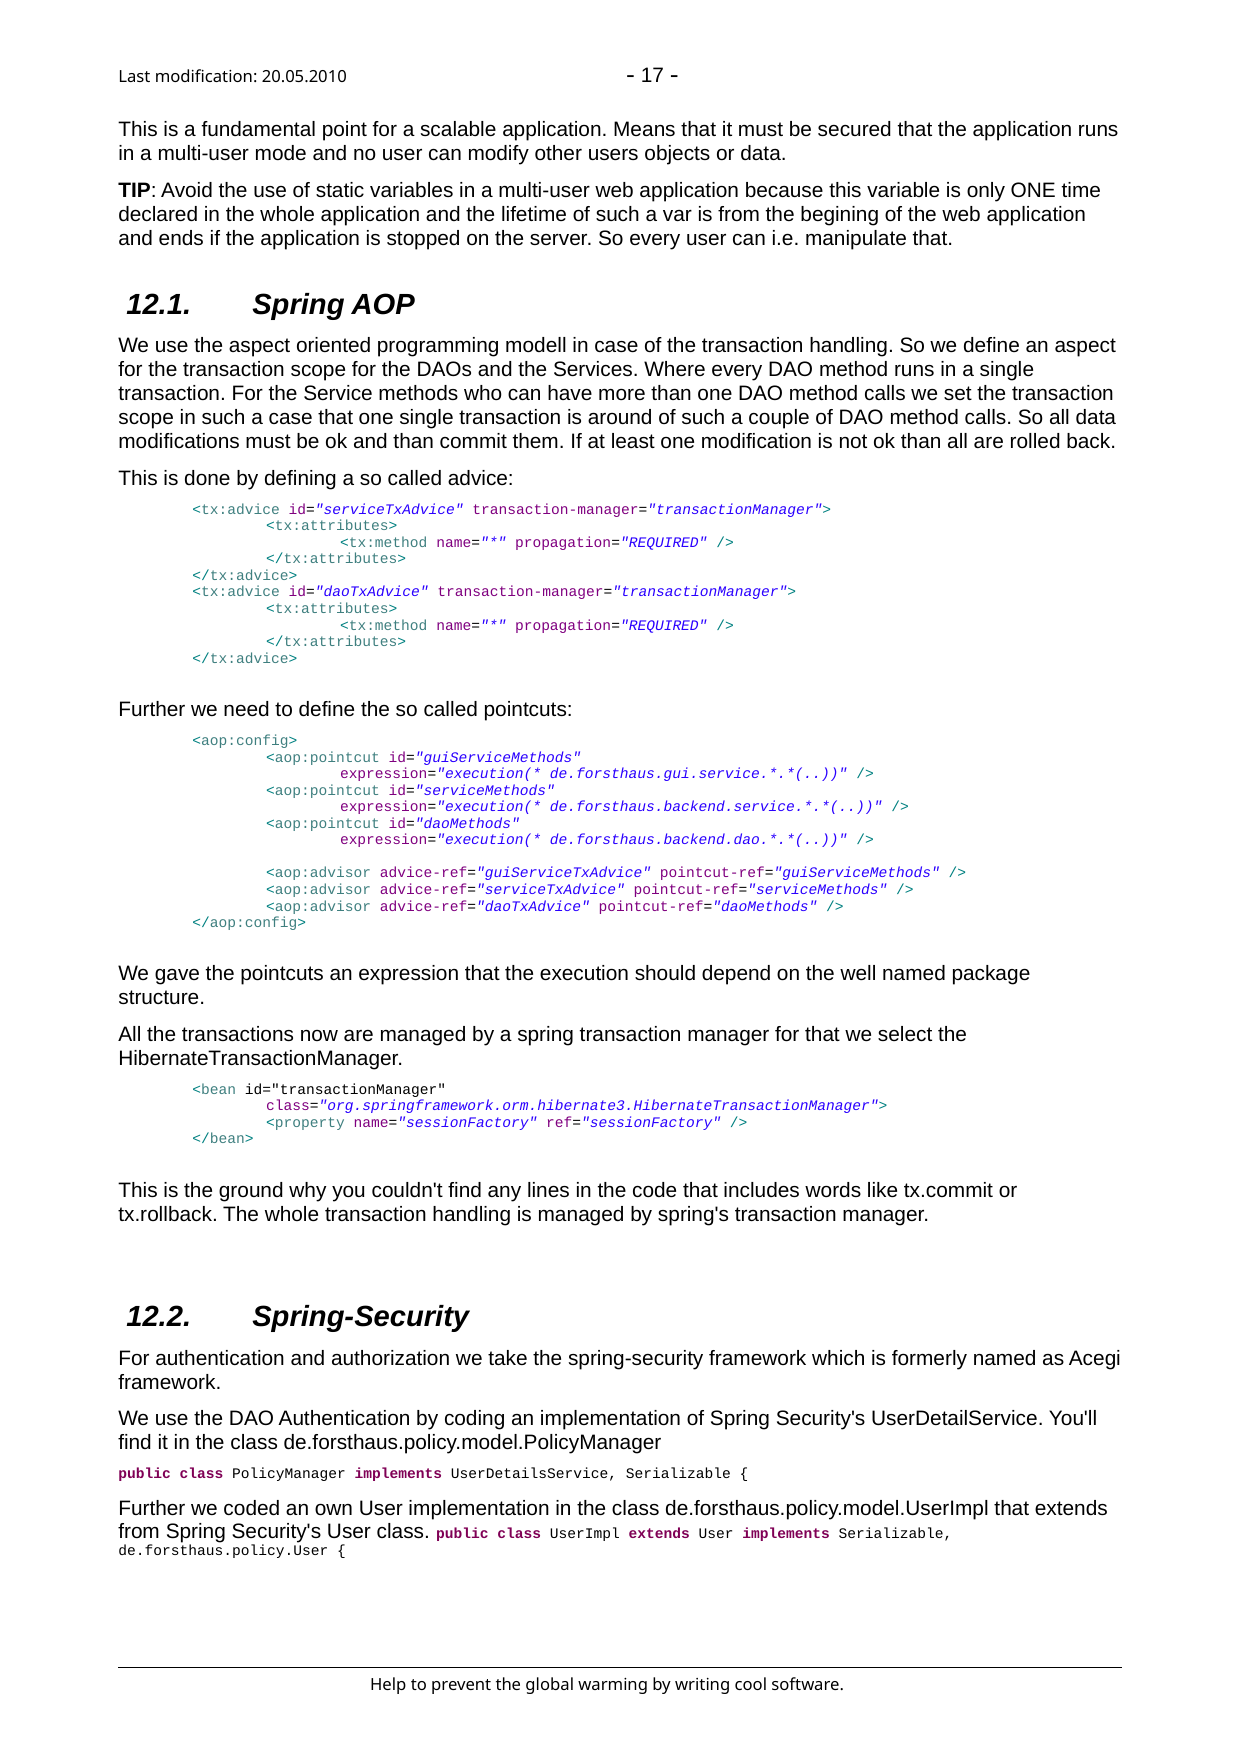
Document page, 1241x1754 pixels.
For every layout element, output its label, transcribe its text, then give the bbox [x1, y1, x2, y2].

text expression="execution(* de.forsthaus.gui.service.*.*(..))" /> [118, 766, 1122, 783]
text <tx:method name="*" propagation="REQUIRED" /> [118, 535, 1122, 552]
text <bean id="transactionManager" [118, 1082, 1122, 1099]
text class="org.springframework.orm.hibernate3.HibernateTransactionManager"> [118, 1099, 1122, 1115]
text <aop:advisor advice-ref="serviceTxAdvice" pointcut-ref="serviceMethods" /> [118, 882, 1122, 899]
text <tx:advice id="daoTxAdvice" transaction-manager="transactionManager"> [118, 585, 1122, 601]
text We gave the pointcuts an expression that the execution should depend on the well named package structure. [118, 961, 1122, 1009]
text <aop:config> [118, 733, 1122, 750]
text <tx:attributes> [118, 518, 1122, 535]
text </tx:advice> [118, 568, 1122, 585]
text TIP: Avoid the use of static variables in a multi-user web application because this variable is only ONE time declared in the whole application and the lifetime of such a var is from the begining of the web application and ends if the application is stopped on the server. So every user can i.e. manipulate that. [118, 178, 1122, 249]
text </aop:config> [118, 915, 1122, 932]
text Further we need to define the so called pointcuts: [118, 697, 1122, 721]
text We use the DAO Authentication by coding an implementation of Spring Security's UserDetailService. You'll find it in the class de.forsthaus.policy.model.PolicyManager [118, 1406, 1122, 1454]
text <tx:method name="*" propagation="REQUIRED" /> [118, 618, 1122, 634]
text This is done by defining a so called advice: [118, 465, 1122, 489]
text <aop:pointcut id="daoMethods" [118, 816, 1122, 833]
text </bean> [118, 1132, 1122, 1148]
text </tx:attributes> [118, 552, 1122, 568]
text <aop:pointcut id="guiServiceMethods" [118, 750, 1122, 766]
text For authentication and authorization we take the spring-security framework which is formerly named as Acegi framework. [118, 1346, 1122, 1393]
text </tx:attributes> [118, 634, 1122, 651]
text We use the aspect oriented programming modell in case of the transaction handling. So we define an aspect for the transaction scope for the DAOs and the Services. Where every DAO method runs in a single transaction. For the Service methods who can have more than one DAO method calls we set the transaction scope in such a case that one single transaction is around of such a couple of DAO method calls. So all data modifications must be ok and than commit them. If at least one modification is not ok than all are rolled back. [118, 333, 1122, 453]
text public class PolicyManager implements UserDetailsService, Serializable { [118, 1466, 1122, 1483]
subtitle Spring AOP [118, 287, 1122, 321]
text <property name="sessionFactory" ref="sessionFactory" /> [118, 1115, 1122, 1132]
text All the transactions now are managed by a spring transaction manager for that we select the HibernateTransactionManager. [118, 1022, 1122, 1069]
text This is a fundamental point for a scalable application. Means that it must be secured that the application runs in a multi-user mode and no user can modify other users objects or data. [118, 117, 1122, 165]
subtitle Spring-Security [118, 1299, 1122, 1333]
text Further we coded an own User implementation in the class de.forsthaus.policy.model.UserImpl that extends from Spring Security's User class. public class UserImpl extends User implements Serializable, de.forsthaus.policy.User { [118, 1495, 1122, 1560]
text <aop:pointcut id="serviceMethods" [118, 783, 1122, 799]
text <aop:advisor advice-ref="daoTxAdvice" pointcut-ref="daoMethods" /> [118, 899, 1122, 915]
text <aop:advisor advice-ref="guiServiceTxAdvice" pointcut-ref="guiServiceMethods" /> [118, 866, 1122, 882]
text <tx:advice id="serviceTxAdvice" transaction-manager="transactionManager"> [118, 502, 1122, 518]
text This is the ground why you couldn't find any lines in the code that includes words like tx.commit or tx.rollback. The whole transaction handling is managed by spring's transaction manager. [118, 1178, 1122, 1226]
text expression="execution(* de.forsthaus.backend.dao.*.*(..))" /> [118, 833, 1122, 849]
text expression="execution(* de.forsthaus.backend.service.*.*(..))" /> [118, 799, 1122, 816]
text </tx:advice> [118, 651, 1122, 667]
text <tx:attributes> [118, 601, 1122, 618]
